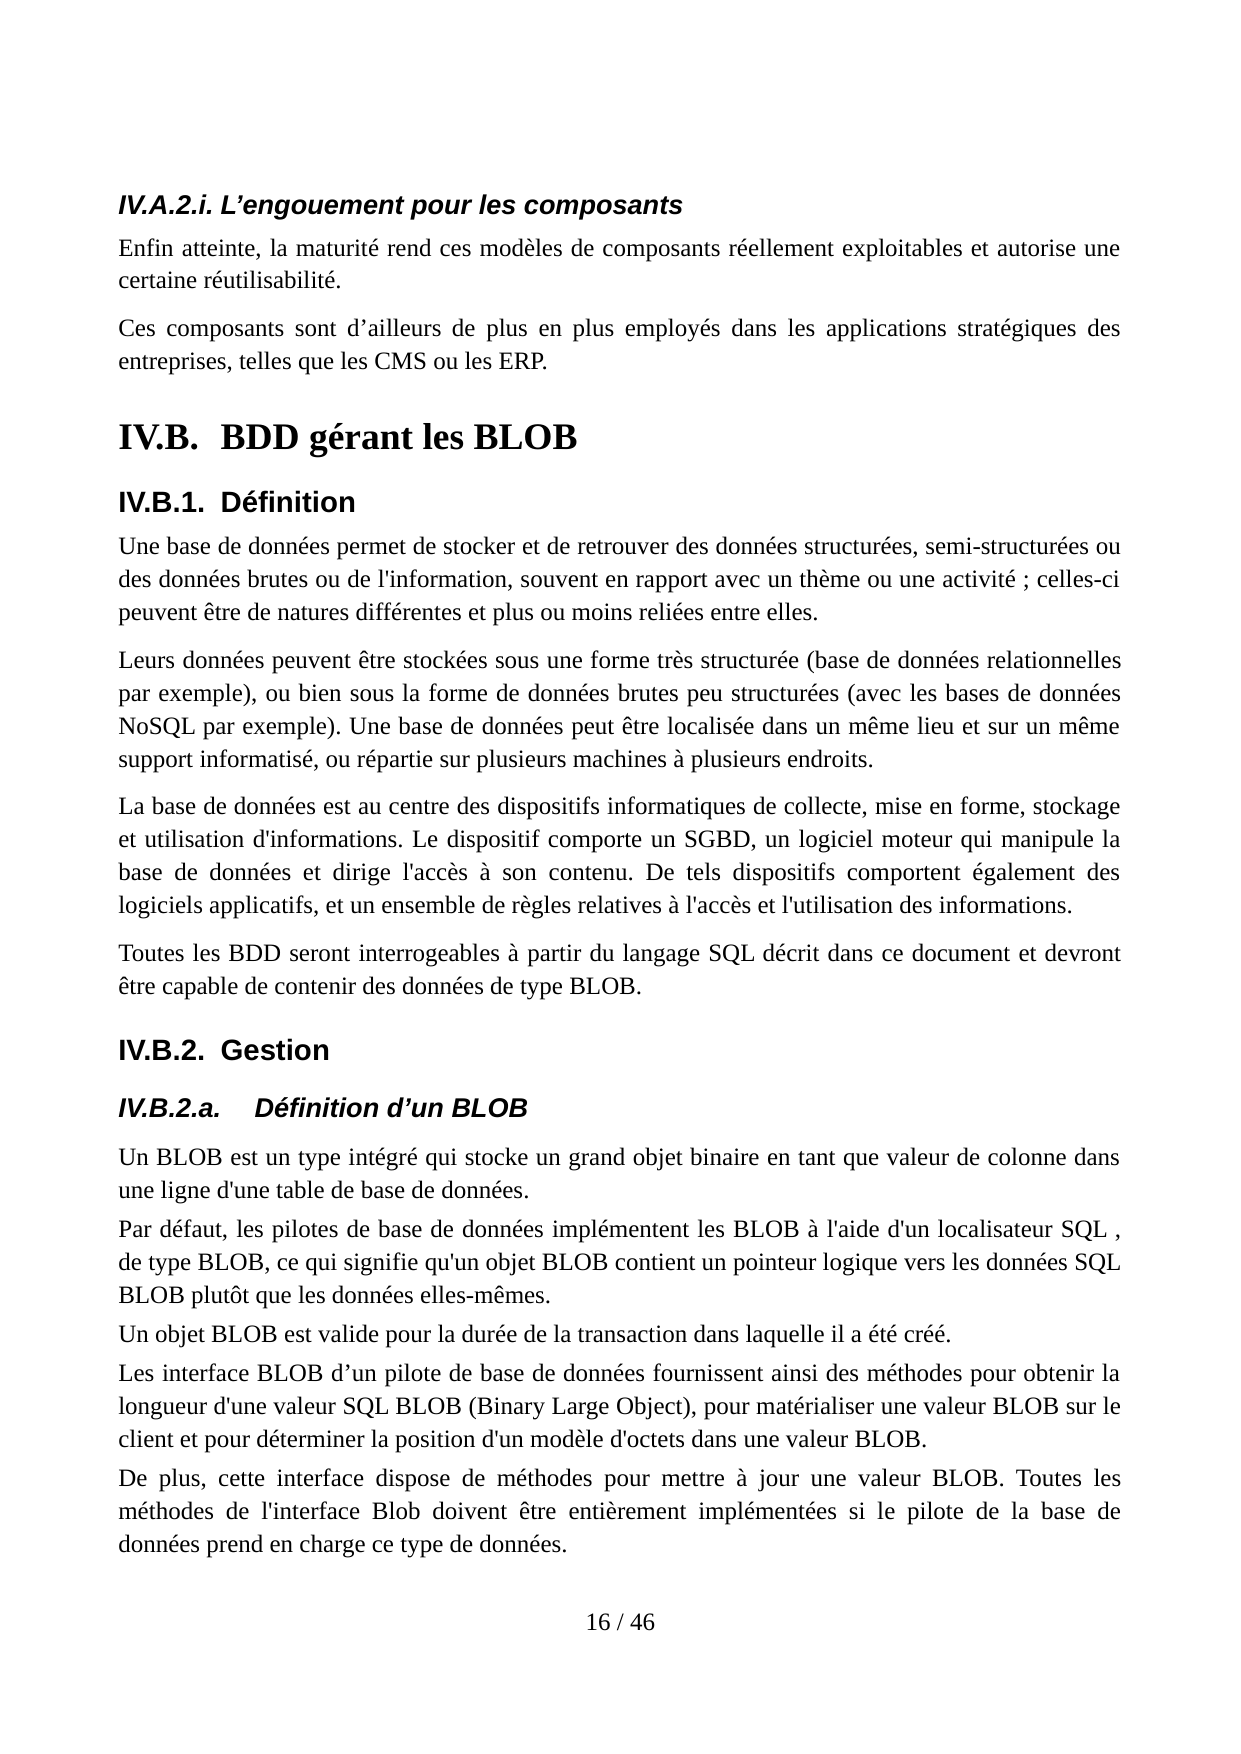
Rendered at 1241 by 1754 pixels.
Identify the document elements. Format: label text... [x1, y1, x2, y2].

text Leurs données peuvent être stockées sous une forme très structurée (base de données relationnelles par exemple), ou bien sous la forme de données brutes peu structurées (avec les bases de données NoSQL par exemple). Une base de données peut être localisée dans un même lieu et sur un même support informatisé, ou répartie sur plusieurs machines à plusieurs endroits. [118, 645, 1122, 773]
text Toutes les BDD seront interrogeables à partir du langage SQL décrit dans ce document et devront être capable de contenir des données de type BLOB. [118, 938, 1122, 1000]
text Par défaut, les pilotes de base de données implémentent les BLOB à l'aide d'un localisateur SQL , de type BLOB, ce qui signifie qu'un objet BLOB contient un pointeur logique vers les données SQL BLOB plutôt que les données elles-mêmes. [118, 1214, 1122, 1308]
subtitle L’engouement pour les composants [118, 189, 1122, 220]
text De plus, cette interface dispose de méthodes pour mettre à jour une valeur BLOB. Toutes les méthodes de l'interface Blob doivent être entièrement implémentées si le pilote de la base de données prend en charge ce type de données. [118, 1463, 1122, 1557]
text Enfin atteinte, la maturité rend ces modèles de composants réellement exploitables et autorise une certaine réutilisabilité. [118, 233, 1122, 294]
subtitle BDD gérant les BLOB [118, 415, 1122, 458]
text La base de données est au centre des dispositifs informatiques de collecte, mise en forme, stockage et utilisation d'informations. Le dispositif comporte un SGBD, un logiciel moteur qui manipule la base de données et dirige l'accès à son contenu. De tels dispositifs comportent également des logiciels applicatifs, et un ensemble de règles relatives à l'accès et l'utilisation des informations. [118, 791, 1122, 919]
text Un objet BLOB est valide pour la durée de la transaction dans laquelle il a été créé. [118, 1319, 1122, 1347]
text Les interface BLOB d’un pilote de base de données fournissent ainsi des méthodes pour obtenir la longueur d'une valeur SQL BLOB (Binary Large Object), pour matérialiser une valeur BLOB sur le client et pour déterminer la position d'un modèle d'octets dans une valeur BLOB. [118, 1358, 1122, 1452]
subtitle Gestion [118, 1033, 1122, 1067]
text Une base de données permet de stocker et de retrouver des données structurées, semi-structurées ou des données brutes ou de l'information, souvent en rapport avec un thème ou une activité ; celles-ci peuvent être de natures différentes et plus ou moins reliées entre elles. [118, 531, 1122, 626]
subtitle Définition [118, 485, 1122, 519]
text Un BLOB est un type intégré qui stocke un grand objet binaire en tant que valeur de colonne dans une ligne d'une table de base de données. [118, 1142, 1122, 1203]
text Ces composants sont d’ailleurs de plus en plus employés dans les applications stratégiques des entreprises, telles que les CMS ou les ERP. [118, 313, 1122, 375]
subtitle Définition d’un BLOB [118, 1092, 1122, 1123]
